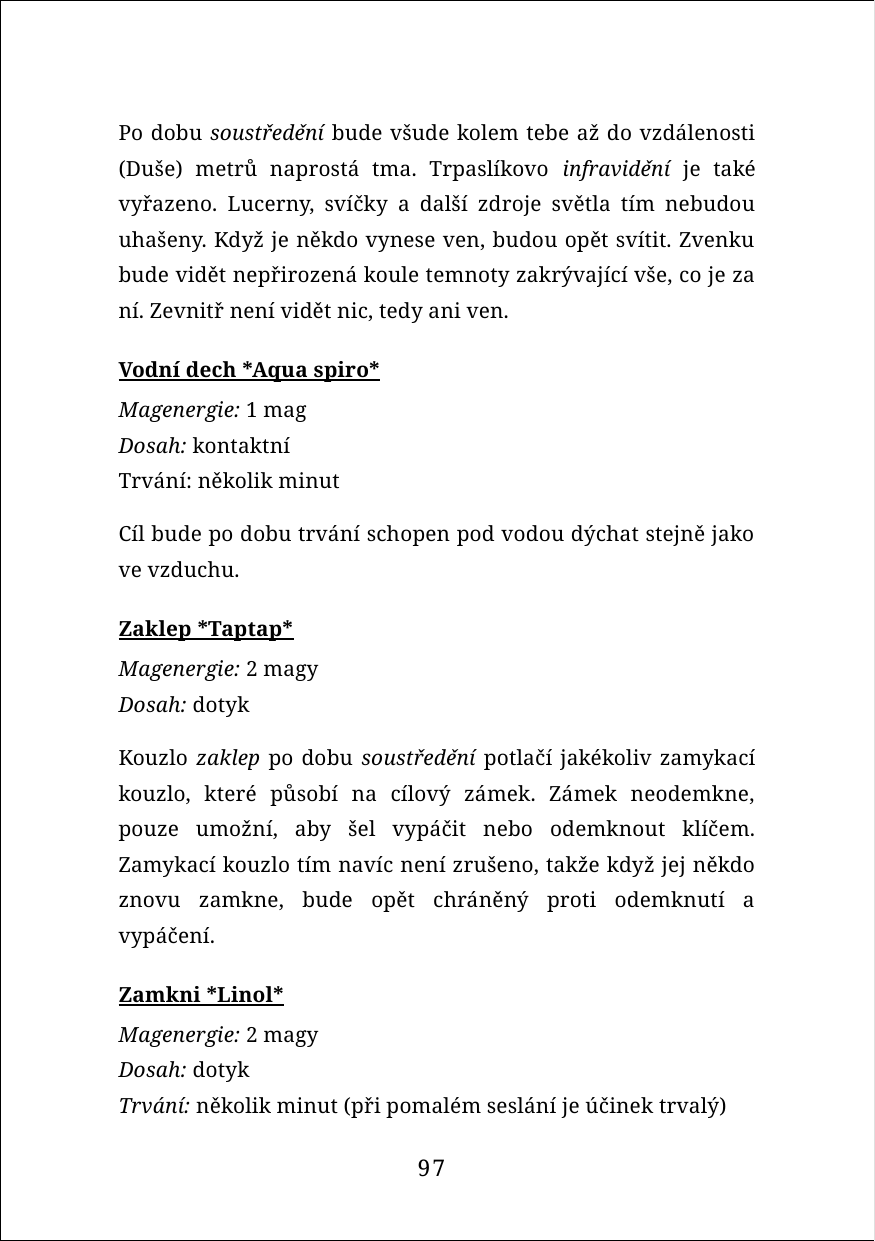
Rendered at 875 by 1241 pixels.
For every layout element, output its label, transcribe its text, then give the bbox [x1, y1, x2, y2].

text Kouzlo zaklep po dobu soustředění potlačí jakékoliv zamykací kouzlo, které působí na cílový zámek. Zámek neodemkne, pouze umožní, aby šel vypáčit nebo odemknout klíčem. Zamykací kouzlo tím navíc není zrušeno, takže když jej někdo znovu zamkne, bude opět chráněný proti odemknutí a vypáčení. [118, 743, 756, 949]
text Cíl bude po dobu trvání schopen pod vodou dýchat stejně jako ve vzduchu. [118, 519, 756, 583]
text Po dobu soustředění bude všude kolem tebe až do vzdálenosti (Duše) metrů naprostá tma. Trpaslíkovo infravidění je také vyřazeno. Lucerny, svíčky a další zdroje světla tím nebudou uhašeny. Když je někdo vynese ven, budou opět svítit. Zvenku bude vidět nepřirozená koule temnoty zakrývající vše, co je za ní. Zevnitř není vidět nic, tedy ani ven. [118, 118, 756, 324]
subtitle Zaklep *Taptap* [118, 614, 756, 643]
text Magenergie: 2 magy Dosah: dotyk [118, 654, 756, 718]
text Magenergie: 1 mag Dosah: kontaktní Trvání: několik minut [118, 395, 756, 495]
subtitle Vodní dech *Aqua spiro* [118, 355, 756, 383]
subtitle Zamkni *Linol* [118, 980, 756, 1008]
text Magenergie: 2 magy Dosah: dotyk Trvání: několik minut (při pomalém seslání je účinek trvalý) [118, 1020, 756, 1119]
